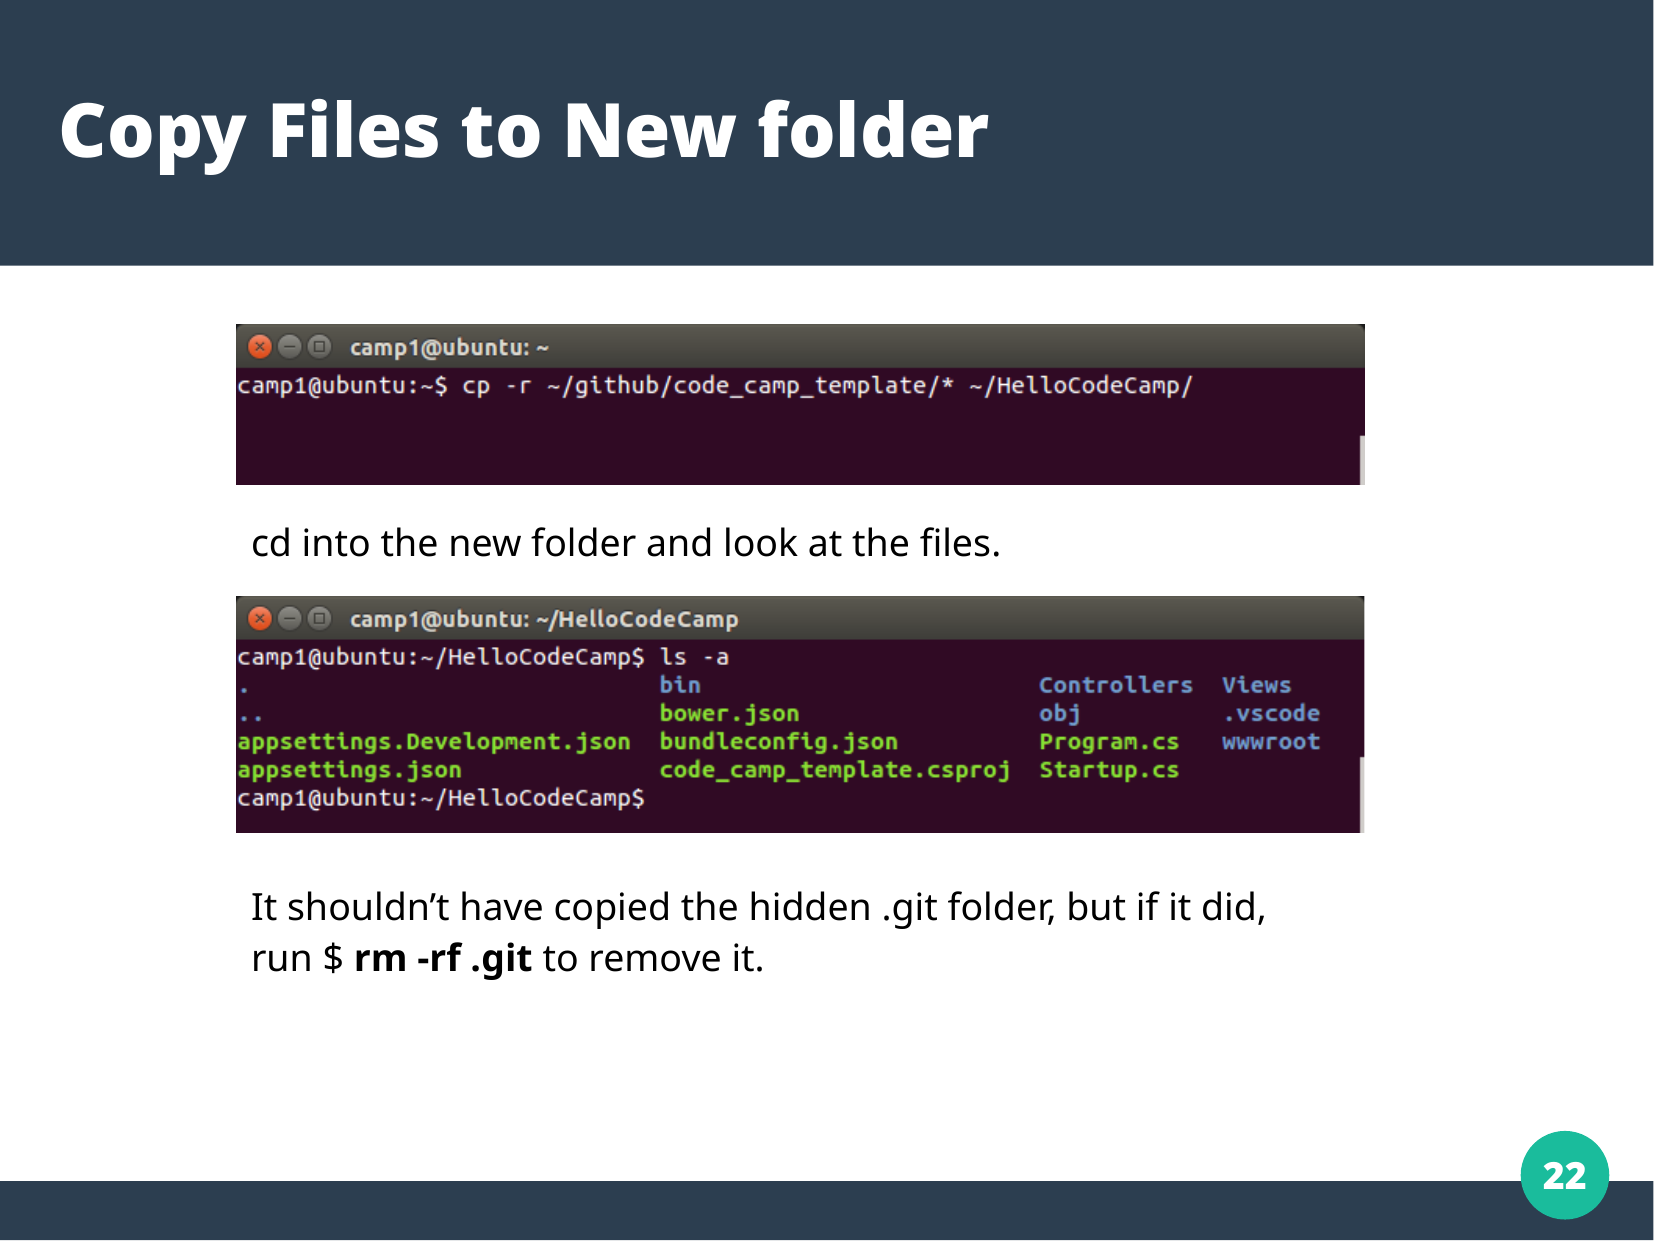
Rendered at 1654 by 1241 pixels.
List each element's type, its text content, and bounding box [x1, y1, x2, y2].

picture [236, 324, 1365, 485]
title Copy Files to New folder [59, 49, 1595, 207]
text_box It shouldn’t have copied the hidden .git folder, but if it did, run $ rm -rf .git to remove it. [236, 872, 1369, 975]
text_box cd into the new folder and look at the files. [236, 508, 1075, 567]
picture [236, 596, 1365, 833]
